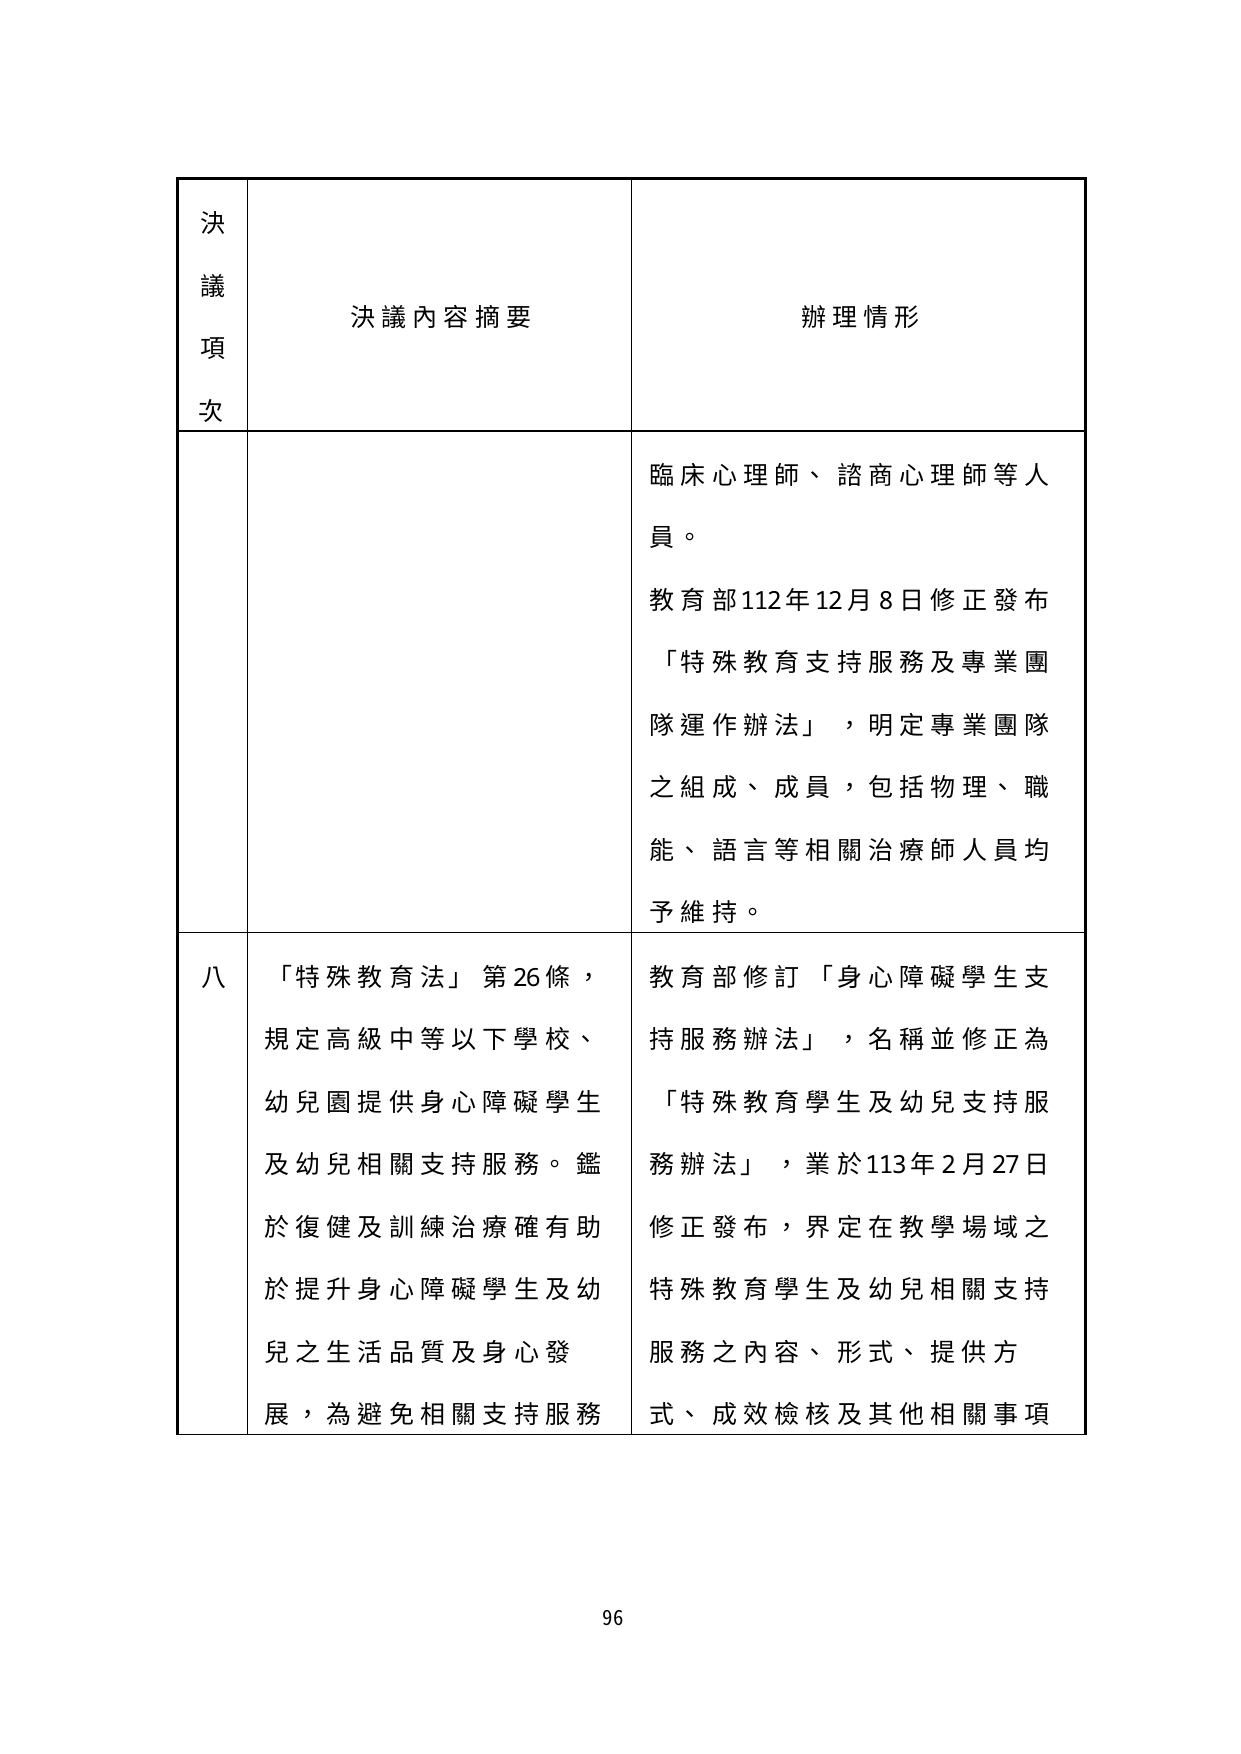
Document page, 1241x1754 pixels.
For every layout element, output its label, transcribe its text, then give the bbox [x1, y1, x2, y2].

table_cell [248, 432, 631, 932]
table_header 決議項次 [179, 180, 247, 430]
table_header 辦理情形 [632, 180, 1084, 430]
table_cell 臨床心理師、諮商心理師等人員。 教育部112年12月8日修正發布「特殊教育支持服務及專業團隊運作辦法」，明定專業團隊之組成、成員，包括物理、職能、語言等相關治療師人員均予維持。 [632, 432, 1084, 932]
table_cell 八 [179, 933, 247, 1433]
table_cell [179, 432, 247, 932]
table_header 決議內容摘要 [248, 180, 631, 430]
table_cell 教育部修訂「身心障礙學生支持服務辦法」，名稱並修正為「特殊教育學生及幼兒支持服務辦法」，業於113年2月27日修正發布，界定在教學場域之特殊教育學生及幼兒相關支持服務之內容、形式、提供方式、成效檢核及其他相關事項 [632, 933, 1084, 1433]
table_cell 「特殊教育法」第26條，規定高級中等以下學校、幼兒園提供身心障礙學生及幼兒相關支持服務。鑑於復健及訓練治療確有助於提升身心障礙學生及幼兒之生活品質及身心發展，為避免相關支持服務 [248, 933, 631, 1433]
